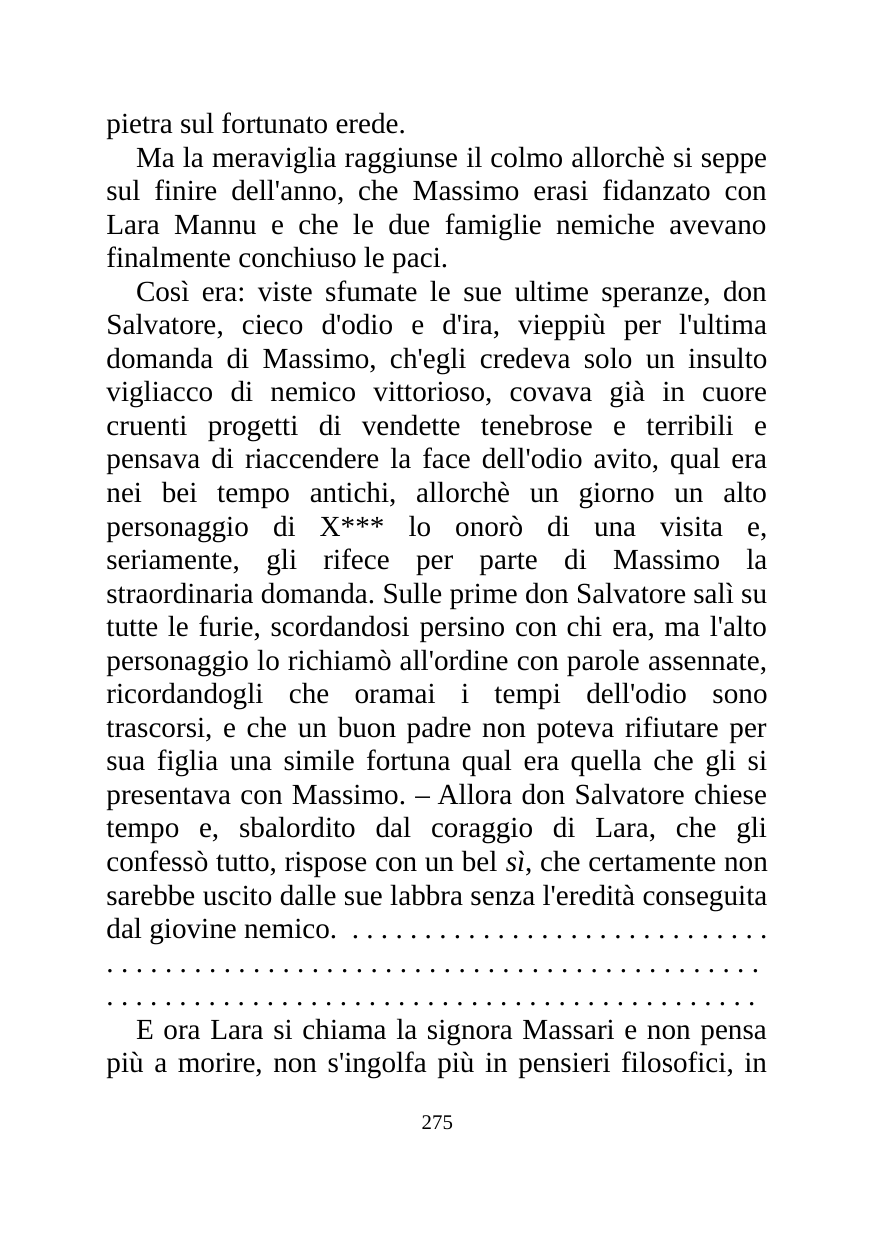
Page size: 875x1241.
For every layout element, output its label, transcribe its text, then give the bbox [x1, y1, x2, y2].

text E ora Lara si chiama la signora Massari e non pensa più a morire, non s'ingolfa più in pensieri filosofici, in [106, 1012, 768, 1079]
text Così era: viste sfumate le sue ultime speranze, don Salvatore, cieco d'odio e d'ira, vieppiù per l'ultima domanda di Massimo, ch'egli credeva solo un insulto vigliacco di nemico vittorioso, covava già in cuore cruenti progetti di vendette tenebrose e terribili e pensava di riaccendere la face dell'odio avito, qual era nei bei tempo antichi, allorchè un giorno un alto personaggio di X*** lo onorò di una visita e, seriamente, gli rifece per parte di Massimo la straordinaria domanda. Sulle prime don Salvatore salì su tutte le furie, scordandosi persino con chi era, ma l'alto personaggio lo richiamò all'ordine con parole assennate, ricordandogli che oramai i tempi dell'odio sono trascorsi, e che un buon padre non poteva rifiutare per sua figlia una simile fortuna qual era quella che gli si presentava con Massimo. – Allora don Salvatore chiese tempo e, sbalordito dal coraggio di Lara, che gli confessò tutto, rispose con un bel sì, che certamente non sarebbe uscito dalle sue labbra senza l'eredità conseguita dal giovine nemico. . . . . . . . . . . . . . . . . . . . . . . . . . . . . . . . . . . . . . . . . . . . . . . . . . . . . . . . . . . . . . . . . . . . . . . . . . . . . . . . . . . . . . . . . . . . . . . . . . . . . . . . . . . . . . . . . . . . . . . . [106, 274, 768, 1012]
text Ma la meraviglia raggiunse il colmo allorchè si seppe sul finire dell'anno, che Massimo erasi fidanzato con Lara Mannu e che le due famiglie nemiche avevano finalmente conchiuso le paci. [106, 140, 768, 274]
text pietra sul fortunato erede. [106, 106, 768, 140]
